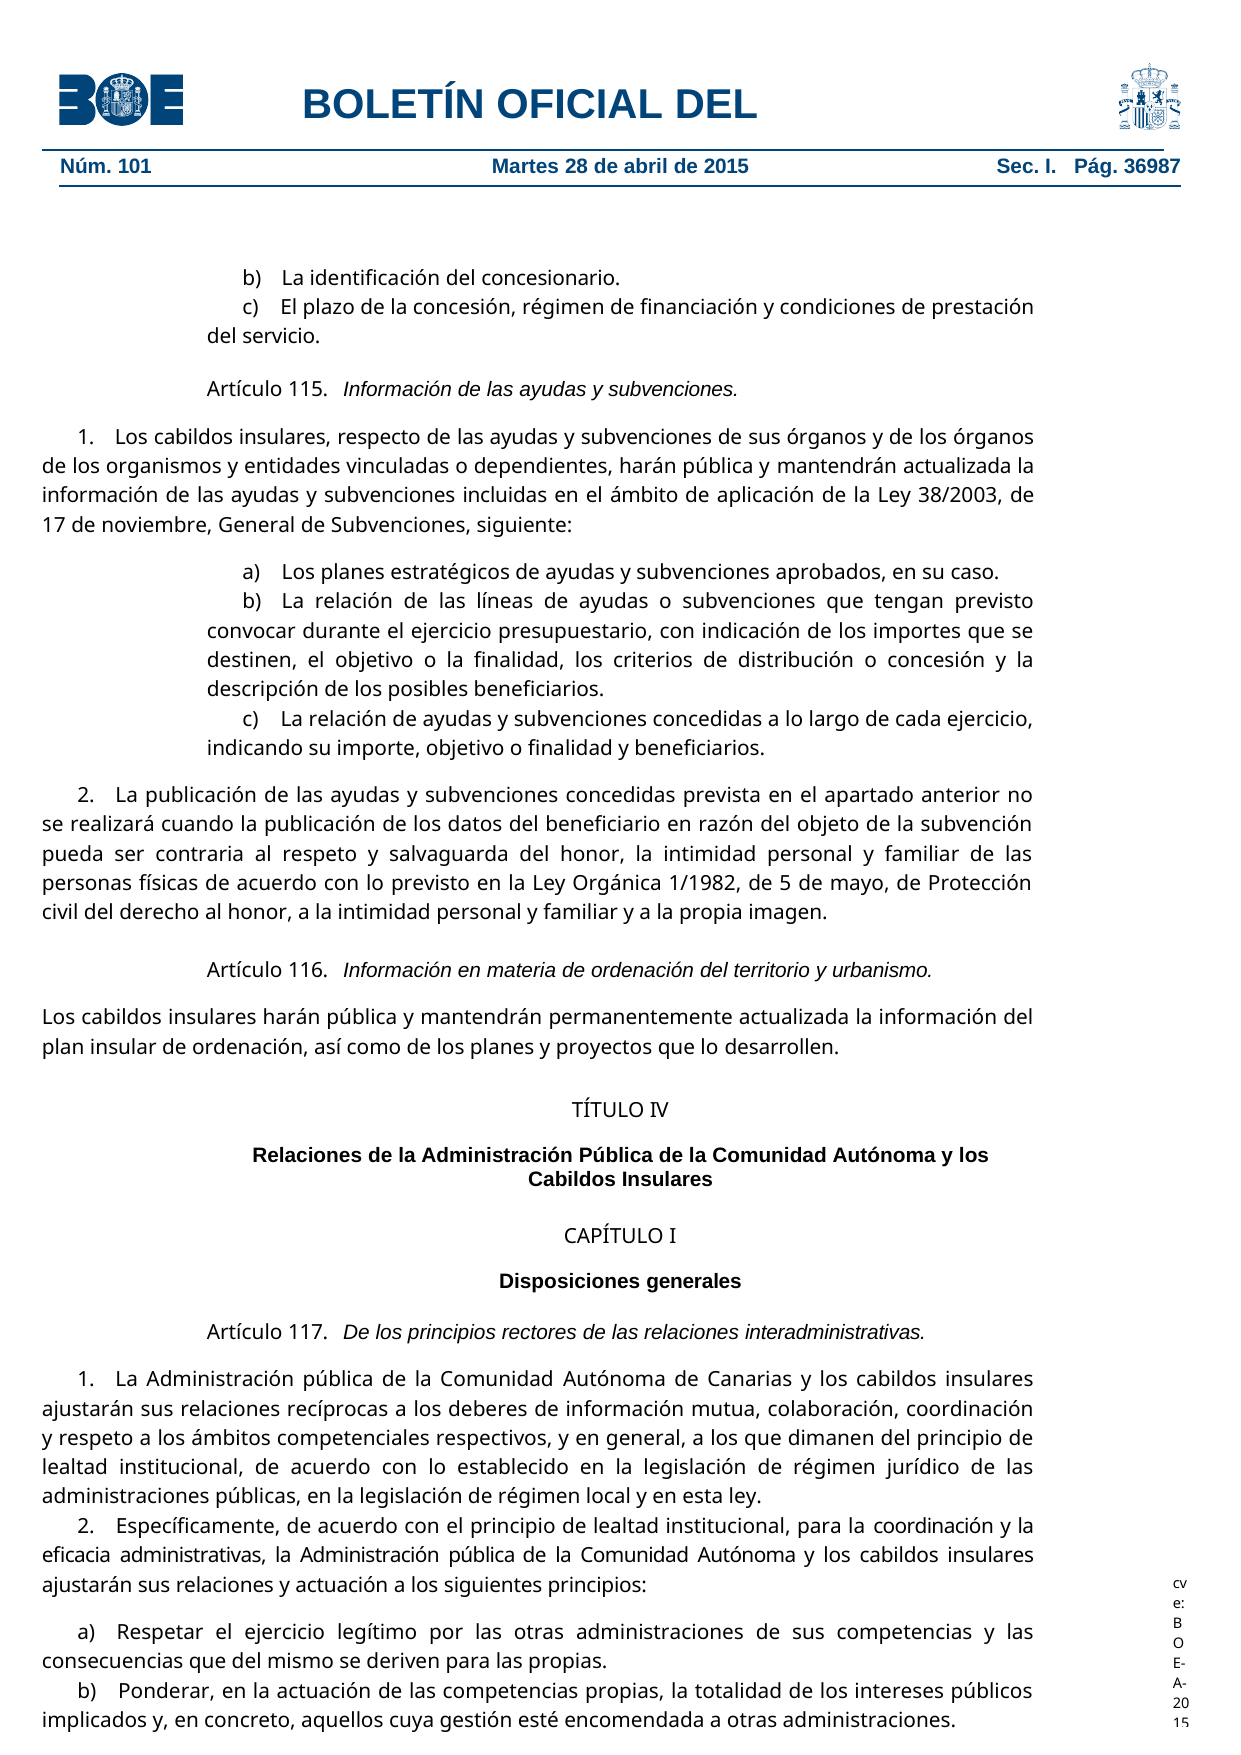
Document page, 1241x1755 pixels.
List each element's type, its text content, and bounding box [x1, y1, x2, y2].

list Los cabildos insulares, respecto de las ayudas y subvenciones de sus órganos y de los órganos de los organismos y entidades vinculadas o dependientes, harán pública y mantendrán actualizada la información de las ayudas y subvenciones incluidas en el ámbito de aplicación de la Ley 38/2003, de 17 de noviembre, General de Subvenciones, siguiente: [42, 422, 1034, 538]
subtitle Disposiciones generales [42, 1268, 1199, 1292]
list La publicación de las ayudas y subvenciones concedidas prevista en el apartado anterior no se realizará cuando la publicación de los datos del beneficiario en razón del objeto de la subvención pueda ser contraria al respeto y salvaguarda del honor, la intimidad personal y familiar de las personas físicas de acuerdo con lo previsto en la Ley Orgánica 1/1982, de 5 de mayo, de Protección civil del derecho al honor, a la intimidad personal y familiar y a la propia imagen. [42, 780, 1034, 926]
list El plazo de la concesión, régimen de financiación y condiciones de prestación del servicio. [207, 292, 1034, 350]
list Los planes estratégicos de ayudas y subvenciones aprobados, en su caso. [242, 557, 1199, 585]
list La relación de las líneas de ayudas o subvenciones que tengan previsto convocar durante el ejercicio presupuestario, con indicación de los importes que se destinen, el objetivo o la finalidad, los criterios de distribución o concesión y la descripción de los posibles beneficiarios. [207, 586, 1034, 703]
list La relación de ayudas y subvenciones concedidas a lo largo de cada ejercicio, indicando su importe, objetivo o finalidad y beneficiarios. [207, 704, 1034, 762]
text TÍTULO IV [42, 1095, 1199, 1124]
text Artículo 117. De los principios rectores de las relaciones interadministrativas. [207, 1317, 1199, 1346]
text Artículo 116. Información en materia de ordenación del territorio y urbanismo. [207, 955, 1199, 984]
text Los cabildos insulares harán pública y mantendrán permanentemente actualizada la información del plan insular de ordenación, así como de los planes y proyectos que lo desarrollen. [42, 1002, 1034, 1060]
list Respetar el ejercicio legítimo por las otras administraciones de sus competencias y las consecuencias que del mismo se deriven para las propias. [42, 1617, 1034, 1675]
text Artículo 115. Información de las ayudas y subvenciones. [207, 374, 1199, 403]
text CAPÍTULO I [42, 1221, 1199, 1250]
list cve: BOE-A-2015-4621 [1173, 1573, 1191, 1727]
subtitle Núm. 101 Martes 28 de abril de 2015 Sec. I. Pág. 36987 [42, 154, 1199, 178]
list Ponderar, en la actuación de las competencias propias, la totalidad de los intereses públicos implicados y, en concreto, aquellos cuya gestión esté encomendada a otras administraciones. [42, 1676, 1034, 1733]
list Específicamente, de acuerdo con el principio de lealtad institucional, para la coordinación y la eficacia administrativas, la Administración pública de la Comunidad Autónoma y los cabildos insulares ajustarán sus relaciones y actuación a los siguientes principios: [42, 1511, 1034, 1598]
list La identificación del concesionario. [242, 263, 1199, 291]
subtitle Relaciones de la Administración Pública de la Comunidad Autónoma y los Cabildos Insulares [213, 1142, 1028, 1191]
list La Administración pública de la Comunidad Autónoma de Canarias y los cabildos insulares ajustarán sus relaciones recíprocas a los deberes de información mutua, colaboración, coordinación y respeto a los ámbitos competenciales respectivos, y en general, a los que dimanen del principio de lealtad institucional, de acuerdo con lo establecido en la legislación de régimen jurídico de las administraciones públicas, en la legislación de régimen local y en esta ley. [42, 1364, 1034, 1510]
